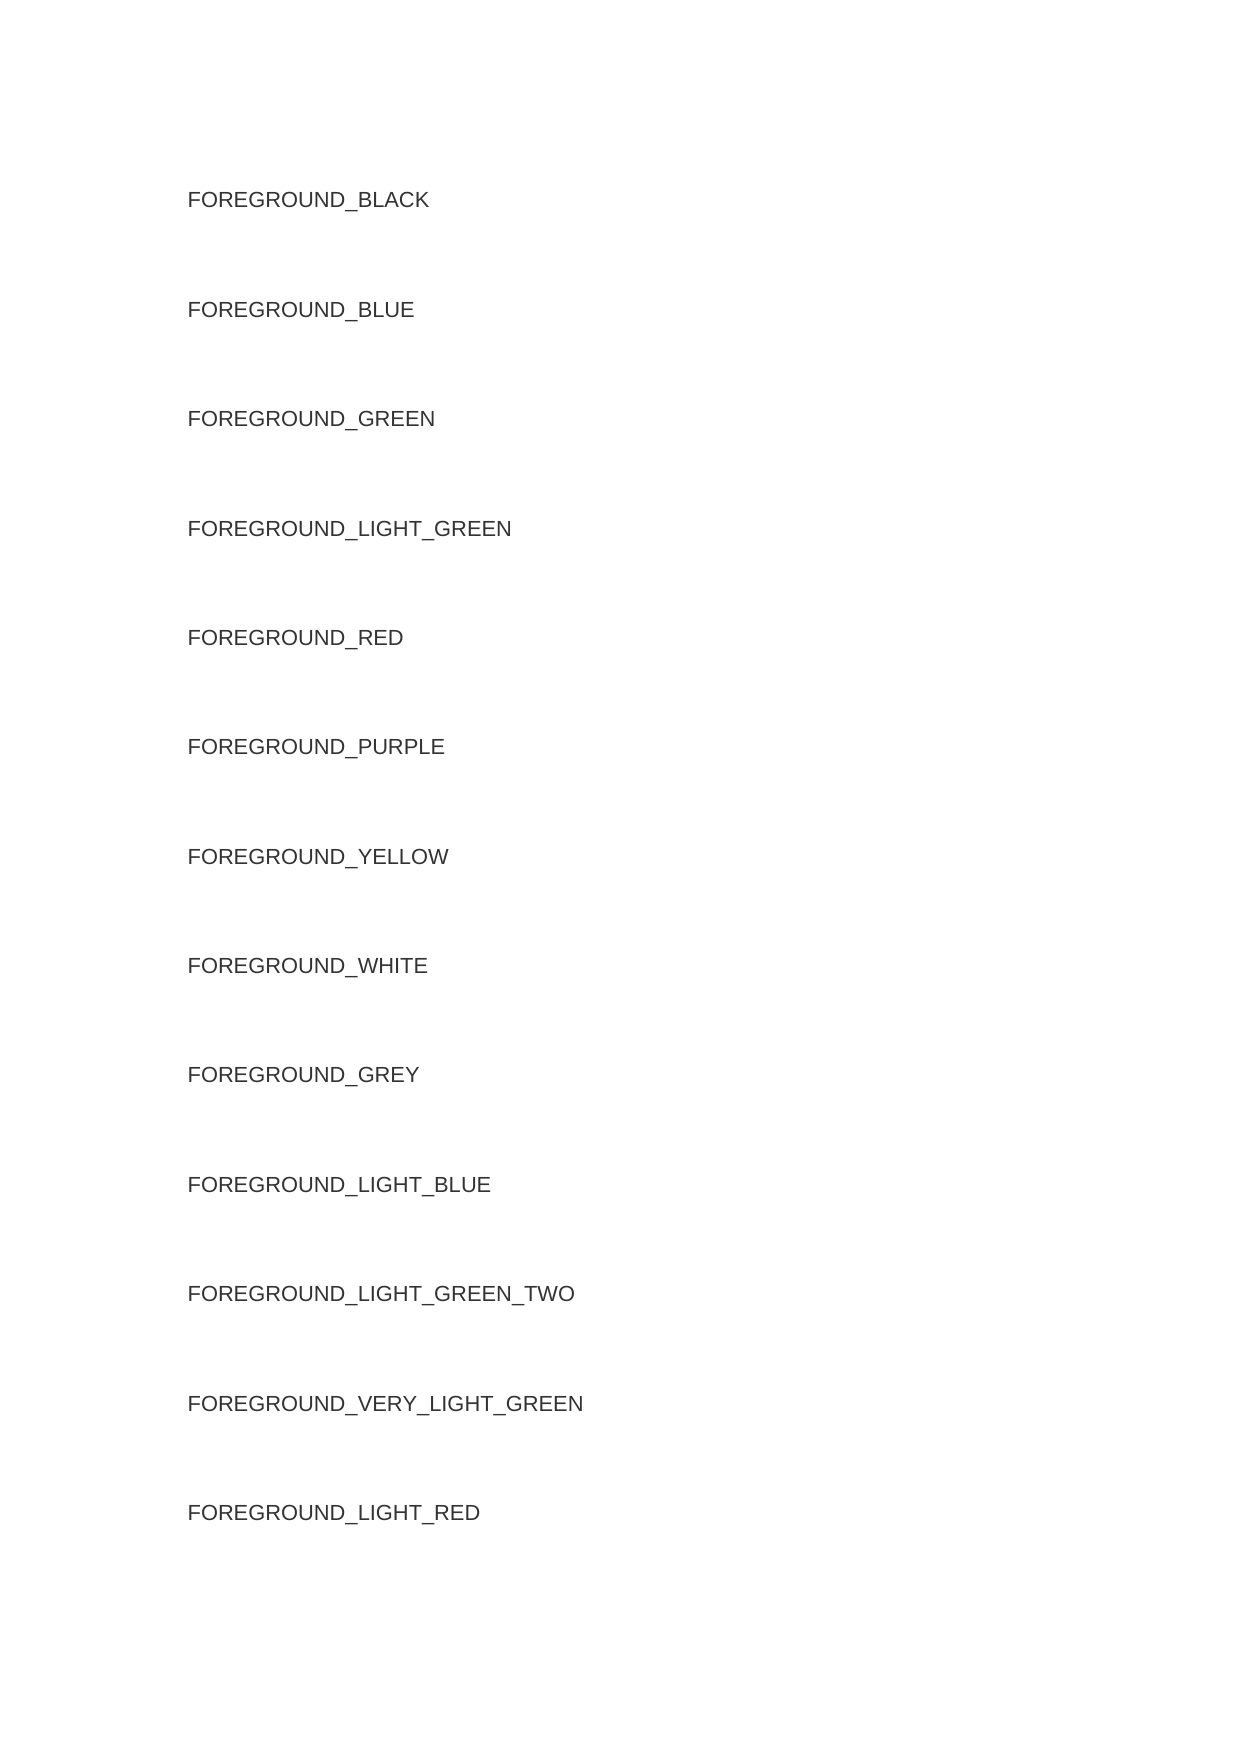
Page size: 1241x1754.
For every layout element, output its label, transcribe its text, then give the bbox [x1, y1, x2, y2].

text FOREGROUND_LIGHT_GREEN [187, 486, 1053, 549]
text FOREGROUND_PURPLE [187, 705, 1053, 768]
text FOREGROUND_GREY [187, 1033, 1053, 1096]
text FOREGROUND_LIGHT_GREEN_TWO [187, 1252, 1053, 1314]
text FOREGROUND_YELLOW [187, 814, 1053, 877]
text FOREGROUND_LIGHT_RED [187, 1471, 1053, 1533]
text FOREGROUND_WHITE [187, 924, 1053, 986]
text FOREGROUND_BLACK [187, 158, 1053, 221]
text FOREGROUND_LIGHT_BLUE [187, 1143, 1053, 1205]
text FOREGROUND_VERY_LIGHT_GREEN [187, 1361, 1053, 1424]
text FOREGROUND_RED [187, 596, 1053, 658]
text FOREGROUND_GREEN [187, 377, 1053, 439]
text FOREGROUND_BLUE [187, 268, 1053, 330]
